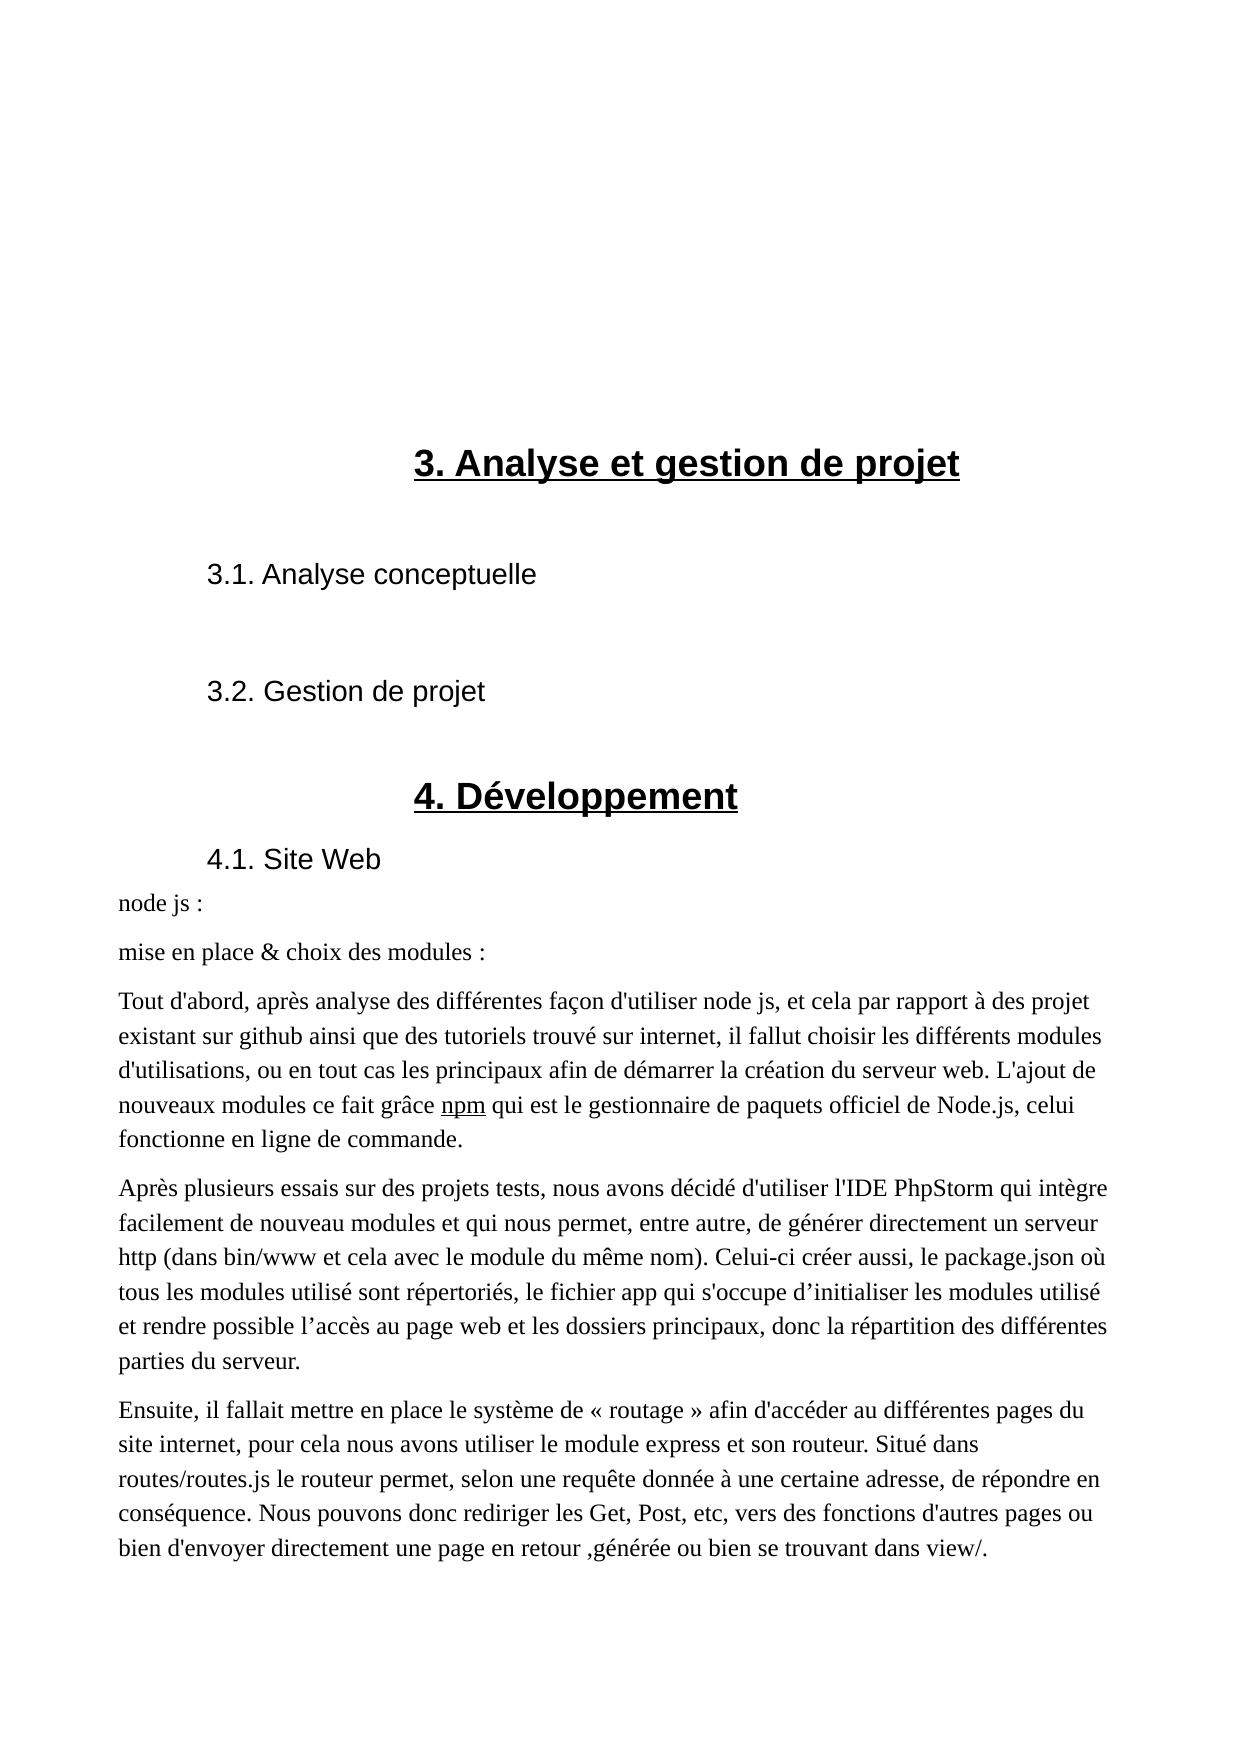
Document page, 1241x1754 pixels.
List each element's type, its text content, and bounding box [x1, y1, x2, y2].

subtitle 4. Développement [413, 773, 1122, 817]
subtitle 3.1. Analyse conceptuelle [207, 557, 1122, 590]
subtitle 3.2. Gestion de projet [207, 674, 1122, 707]
subtitle 3. Analyse et gestion de projet [413, 441, 1122, 485]
text Ensuite, il fallait mettre en place le système de « routage » afin d'accéder au différentes pages du site internet, pour cela nous avons utiliser le module express et son routeur. Situé dans routes/routes.js le routeur permet, selon une requête donnée à une certaine adresse, de répondre en conséquence. Nous pouvons donc rediriger les Get, Post, etc, vers des fonctions d'autres pages ou bien d'envoyer directement une page en retour ,générée ou bien se trouvant dans view/. [118, 1395, 1122, 1561]
text mise en place & choix des modules : [118, 937, 1122, 966]
text Tout d'abord, après analyse des différentes façon d'utiliser node js, et cela par rapport à des projet existant sur github ainsi que des tutoriels trouvé sur internet, il fallut choisir les différents modules d'utilisations, ou en tout cas les principaux afin de démarrer la création du serveur web. L'ajout de nouveaux modules ce fait grâce npm qui est le gestionnaire de paquets officiel de Node.js, celui fonctionne en ligne de commande. [118, 986, 1122, 1153]
text node js : [118, 888, 1122, 917]
text Après plusieurs essais sur des projets tests, nous avons décidé d'utiliser l'IDE PhpStorm qui intègre facilement de nouveau modules et qui nous permet, entre autre, de générer directement un serveur http (dans bin/www et cela avec le module du même nom). Celui-ci créer aussi, le package.json où tous les modules utilisé sont répertoriés, le fichier app qui s'occupe d’initialiser les modules utilisé et rendre possible l’accès au page web et les dossiers principaux, donc la répartition des différentes parties du serveur. [118, 1173, 1122, 1374]
subtitle 4.1. Site Web [207, 842, 1122, 876]
